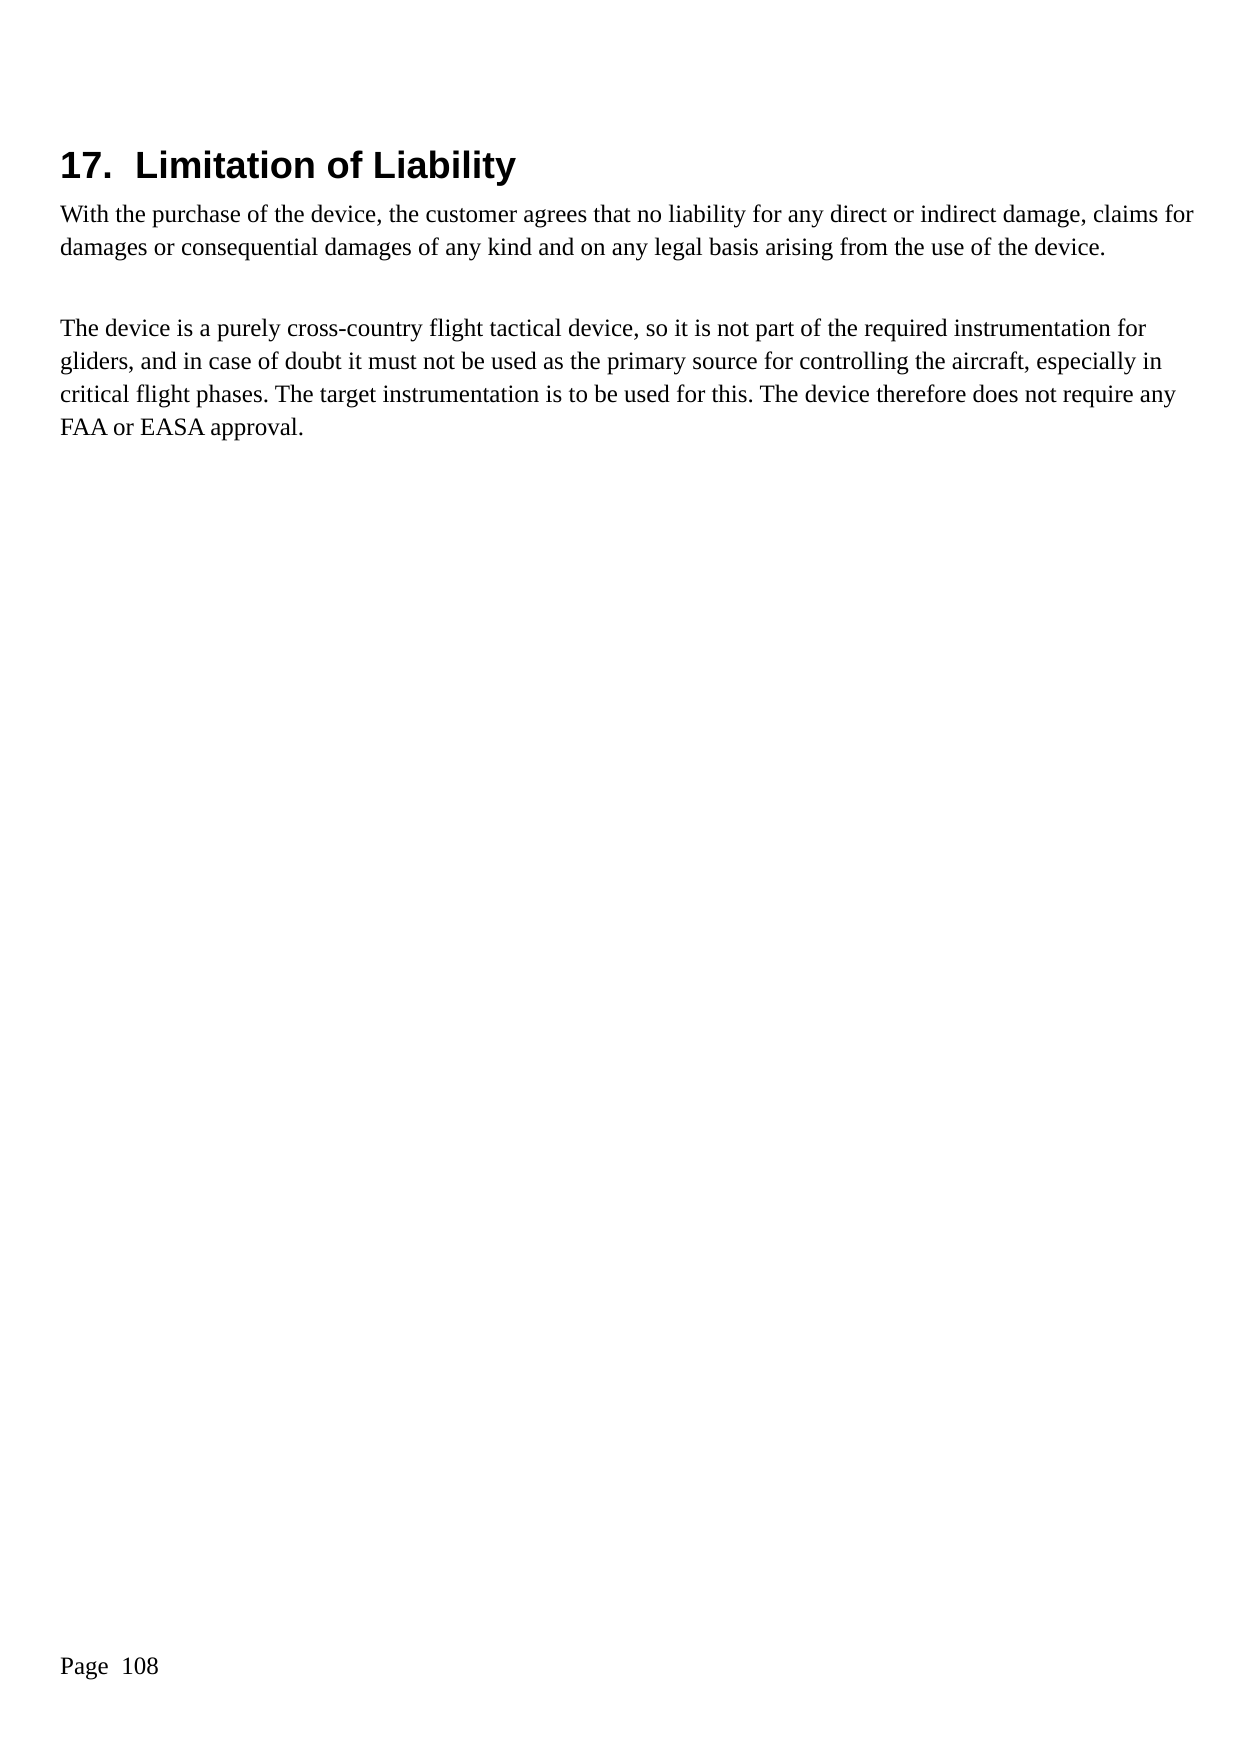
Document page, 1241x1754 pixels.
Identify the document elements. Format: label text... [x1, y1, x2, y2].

subtitle Limitation of Liability [60, 143, 1207, 187]
text With the purchase of the device, the customer agrees that no liability for any direct or indirect damage, claims for damages or consequential damages of any kind and on any legal basis arising from the use of the device. [60, 199, 1207, 261]
text The device is a purely cross-country flight tactical device, so it is not part of the required instrumentation for gliders, and in case of doubt it must not be used as the primary source for controlling the aircraft, especially in critical flight phases. The target instrumentation is to be used for this. The device therefore does not require any FAA or EASA approval. [60, 280, 1207, 441]
